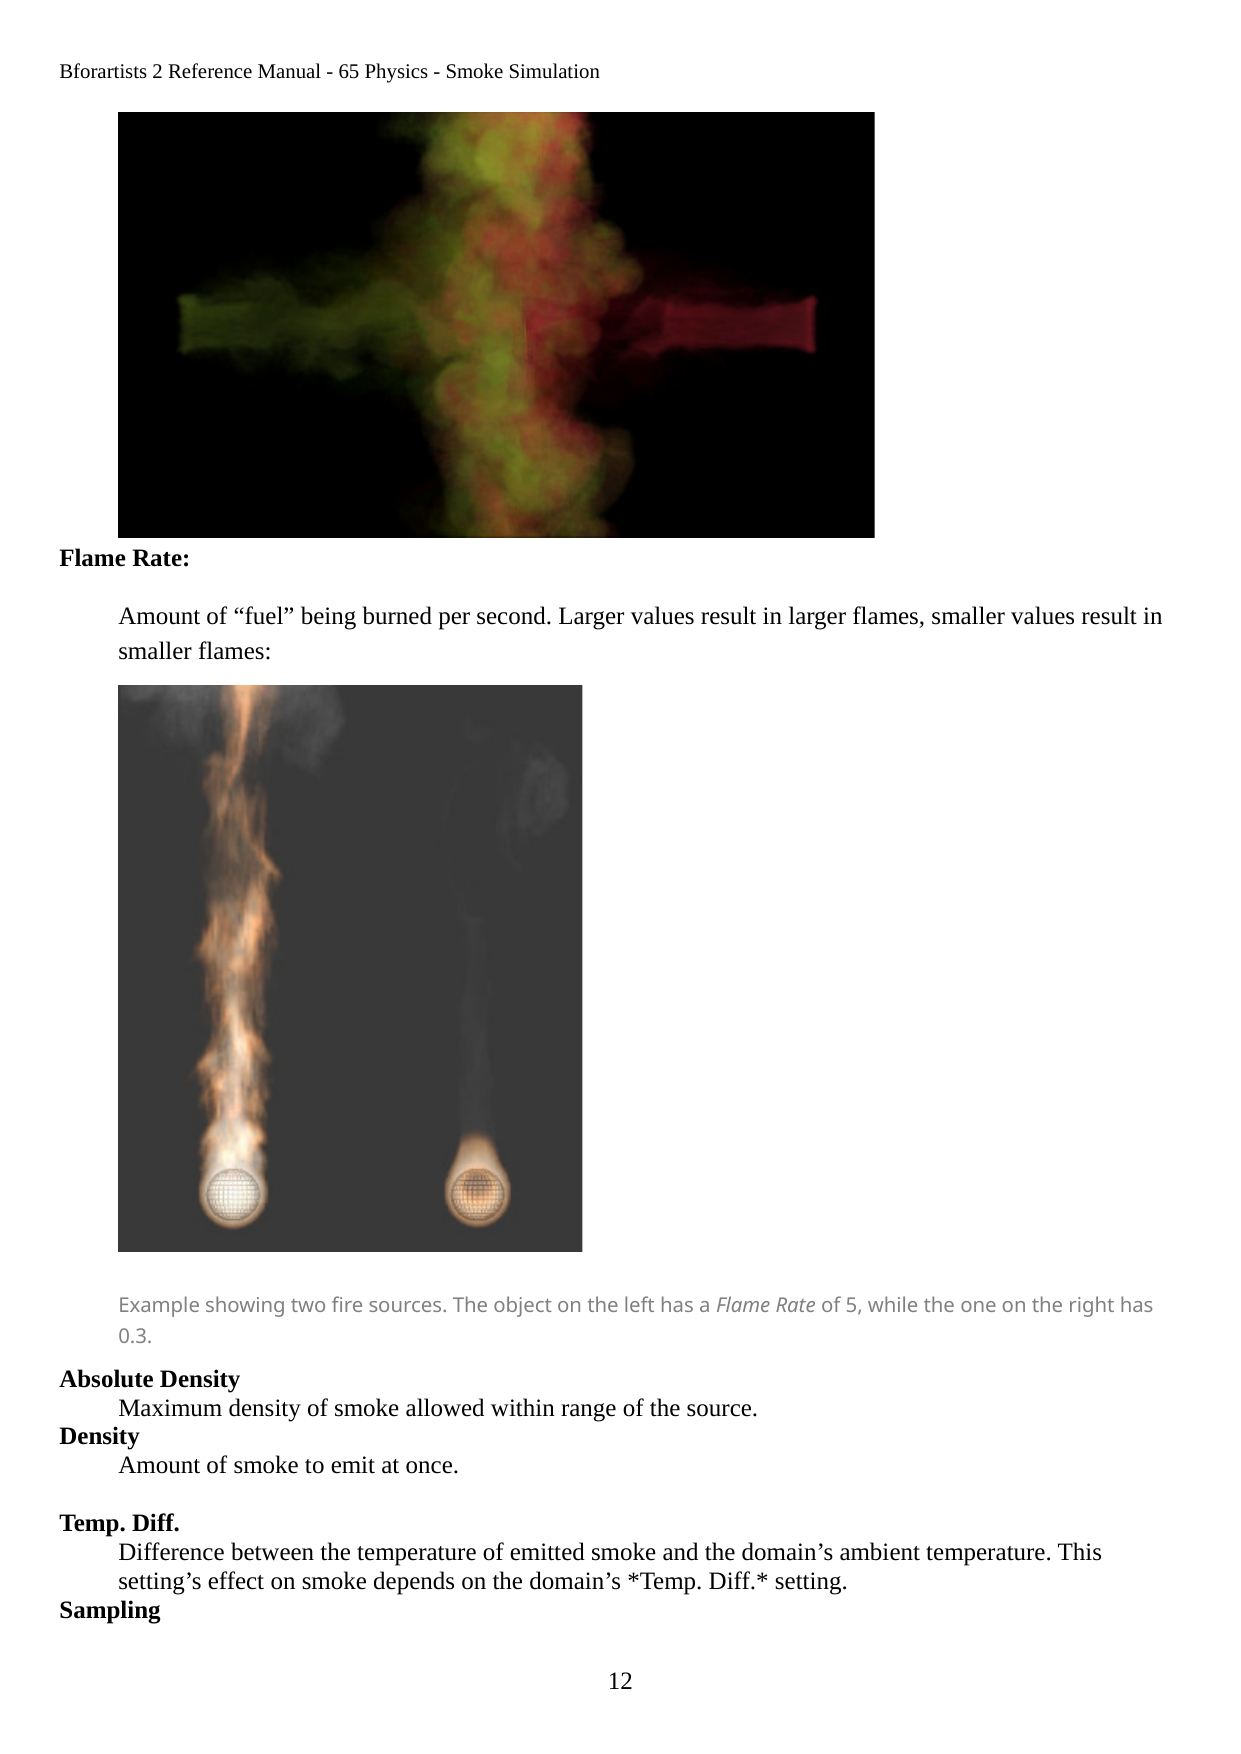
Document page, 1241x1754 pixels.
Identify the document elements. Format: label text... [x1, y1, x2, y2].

text Example showing two fire sources. The object on the left has a Flame Rate of 5, while the one on the right has 0.3. [118, 1287, 1181, 1349]
subtitle Flame Rate: [59, 543, 1181, 572]
subtitle Absolute Density [59, 1364, 1181, 1393]
list Amount of smoke to emit at once. [118, 1450, 1181, 1479]
picture [118, 112, 875, 538]
subtitle Sampling [59, 1595, 1181, 1623]
text Amount of “fuel” being burned per second. Larger values result in larger flames, smaller values result in smaller flames: [118, 601, 1181, 665]
picture [118, 685, 583, 1252]
subtitle Temp. Diff. [59, 1508, 1181, 1537]
subtitle Density [59, 1421, 1181, 1450]
list Maximum density of smoke allowed within range of the source. [118, 1393, 1181, 1421]
list Difference between the temperature of emitted smoke and the domain’s ambient temperature. This setting’s effect on smoke depends on the domain’s *Temp. Diff.* setting. [118, 1537, 1181, 1595]
